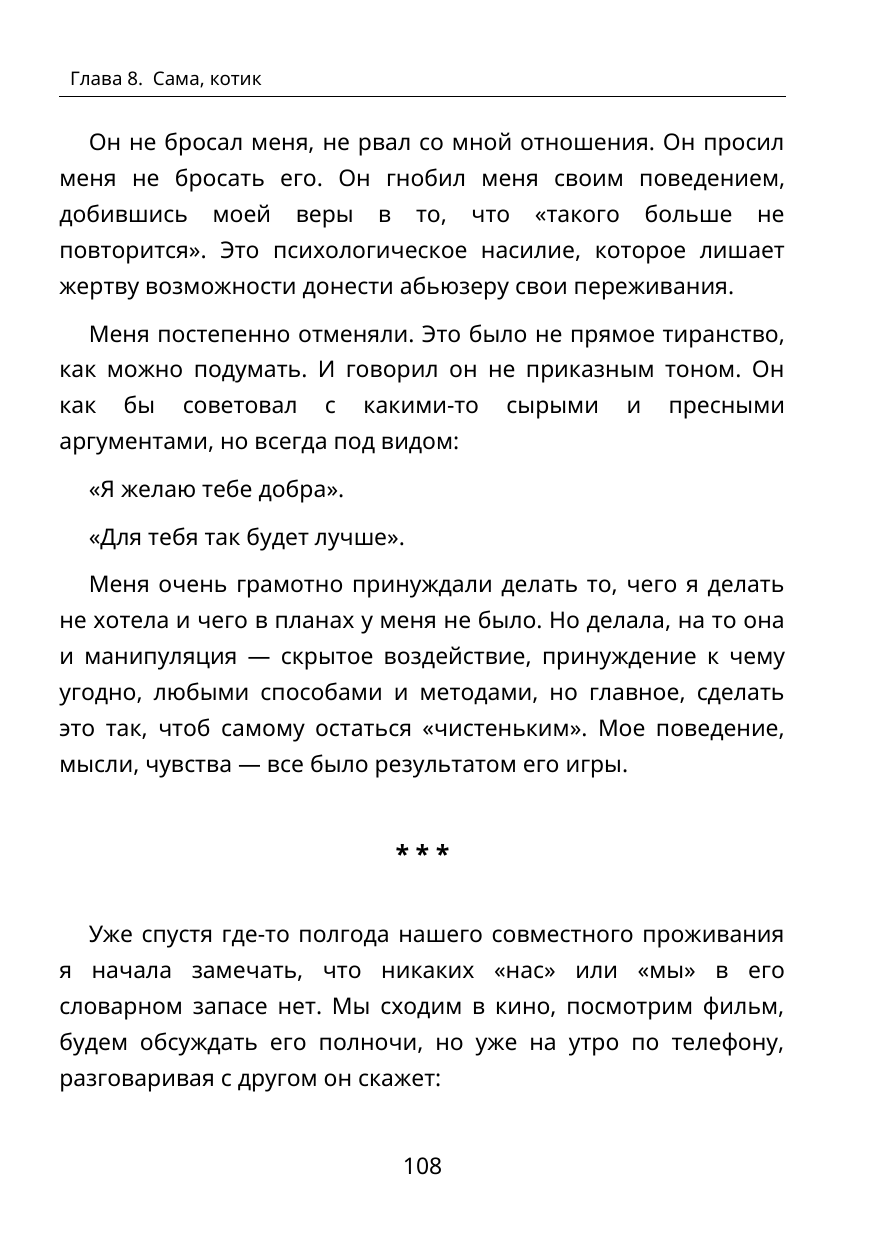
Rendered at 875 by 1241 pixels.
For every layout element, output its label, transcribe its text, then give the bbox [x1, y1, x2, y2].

text Меня постепенно отменяли. Это было не прямое тиранство, как можно подумать. И говорил он не приказным тоном. Он как бы советовал с какими-то сырыми и пресными аргументами, но всегда под видом: [59, 317, 786, 457]
text «Для тебя так будет лучше». [59, 521, 786, 552]
text Меня очень грамотно принуждали делать то, чего я делать не хотела и чего в планах у меня не было. Но делала, на то она и манипуляция — скрытое воздействие, принуждение к чему угодно, любыми способами и методами, но главное, сделать это так, чтоб самому остаться «чистеньким». Мое поведение, мысли, чувства — все было результатом его игры. [59, 568, 786, 779]
text «Я желаю тебе добра». [59, 473, 786, 504]
subtitle * * * [59, 837, 786, 871]
text Уже спустя где-то полгода нашего совместного проживания я начала замечать, что никаких «нас» или «мы» в его словарном запасе нет. Мы сходим в кино, посмотрим фильм, будем обсуждать его полночи, но уже на утро по телефону, разговаривая с другом он скажет: [59, 918, 786, 1093]
text Он не бросал меня, не рвал со мной отношения. Он просил меня не бросать его. Он гнобил меня своим поведением, добившись моей веры в то, что «такого больше не повторится». Это психологическое насилие, которое лишает жертву возможности донести абьюзеру свои переживания. [59, 126, 786, 301]
